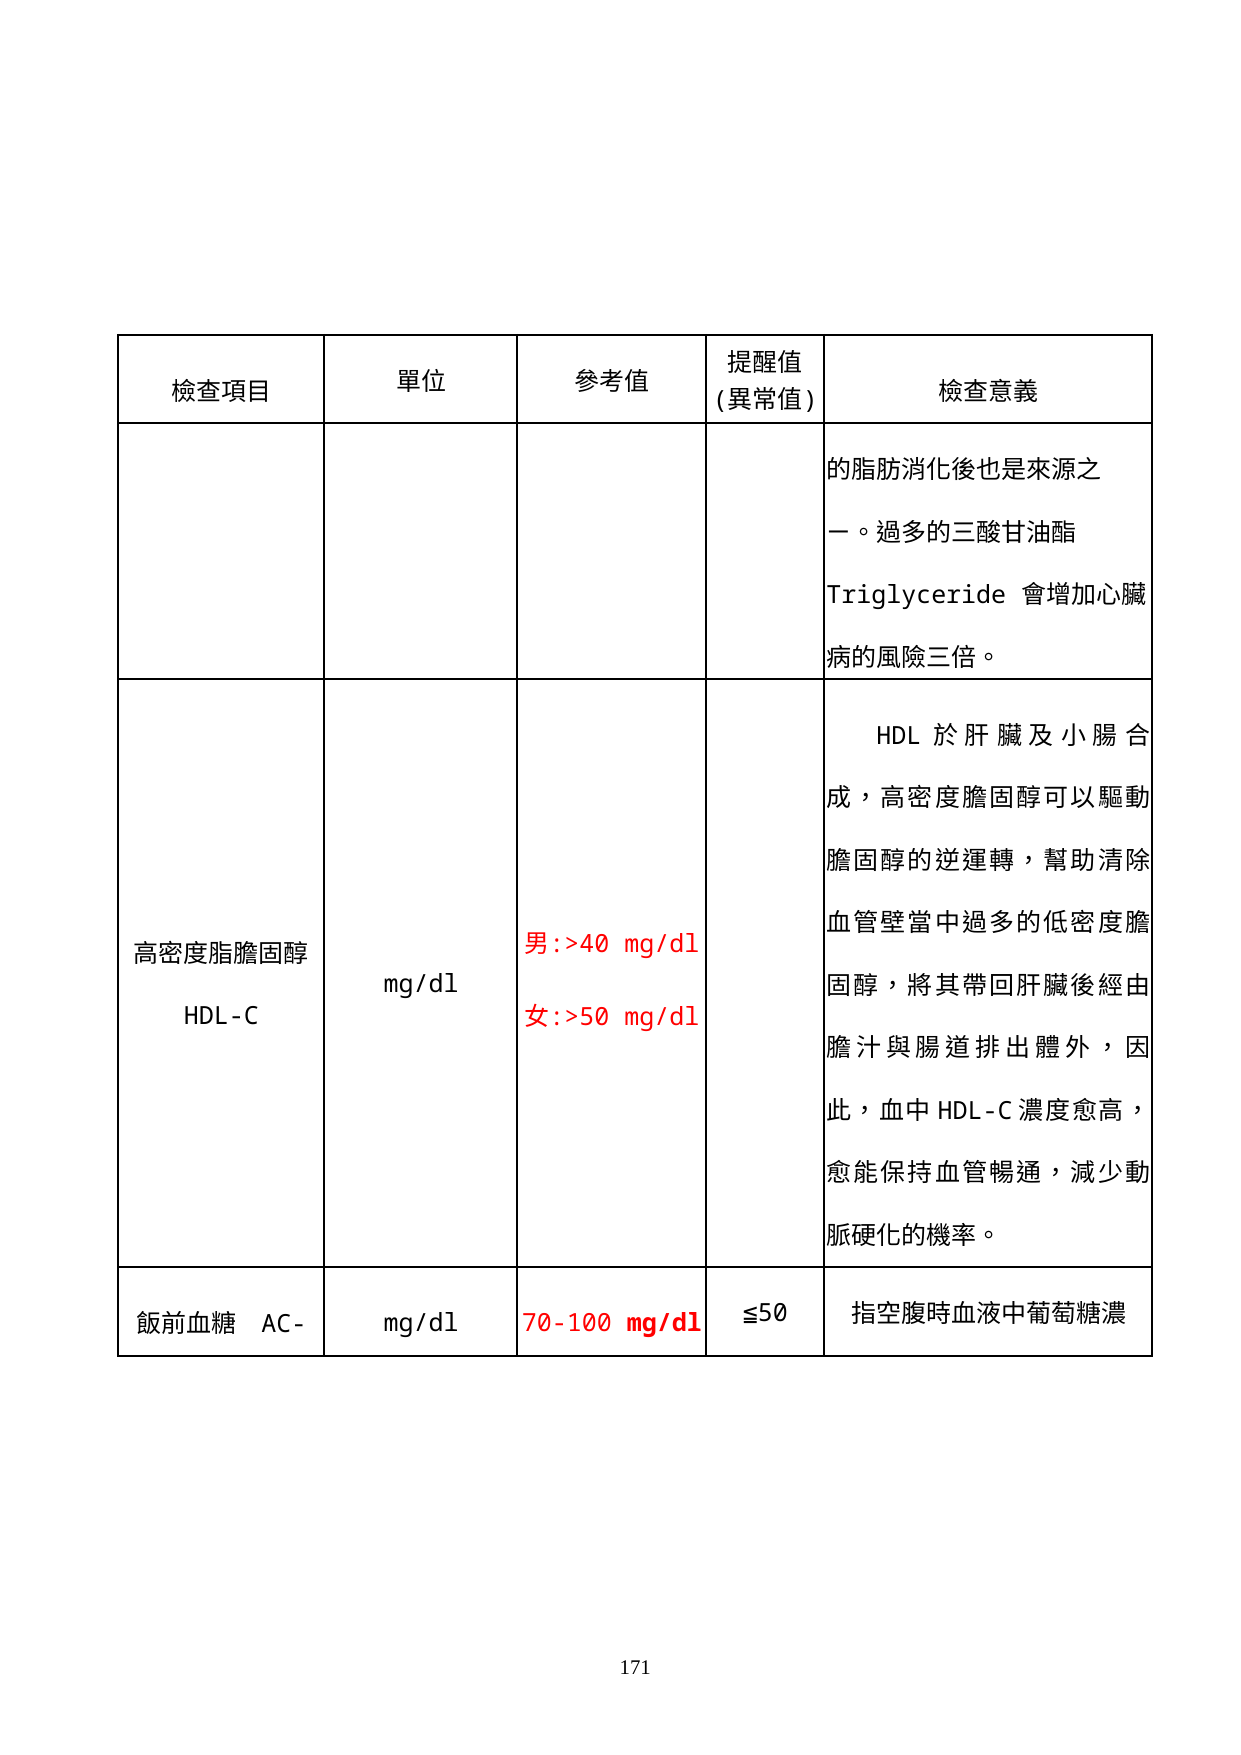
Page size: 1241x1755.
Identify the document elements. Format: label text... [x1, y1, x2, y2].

table_cell [518, 424, 705, 677]
table_cell 指空腹時血液中葡萄糖濃 [825, 1268, 1151, 1354]
table_cell [707, 424, 823, 677]
table_cell mg/dl [325, 680, 516, 1266]
table_header 單位 [325, 336, 516, 422]
table_cell [707, 680, 823, 1266]
table_cell 高密度脂膽固醇HDL-C [119, 680, 323, 1266]
table_cell 男:>40 mg/dl 女:>50 mg/dl [518, 680, 705, 1266]
table_header 參考值 [518, 336, 705, 422]
table_cell mg/dl [325, 1268, 516, 1354]
table_header 檢查項目 [119, 336, 323, 422]
table_cell 70-100 mg/dl [518, 1268, 705, 1354]
table_cell [325, 424, 516, 677]
table_cell ≦50 [707, 1268, 823, 1354]
table_cell HDL於肝臟及小腸合成，高密度膽固醇可以驅動膽固醇的逆運轉，幫助清除血管壁當中過多的低密度膽固醇，將其帶回肝臟後經由膽汁與腸道排出體外，因此，血中HDL-C濃度愈高，愈能保持血管暢通，減少動脈硬化的機率。 [825, 680, 1151, 1266]
table_header 檢查意義 [825, 336, 1151, 422]
table_cell 的脂肪消化後也是來源之ㄧ。過多的三酸甘油酯 Triglyceride 會增加心臟病的風險三倍。 [825, 424, 1151, 677]
table_header 提醒值 (異常值) [707, 336, 823, 422]
table_cell 飯前血糖 AC- [119, 1268, 323, 1354]
table_cell [119, 424, 323, 677]
